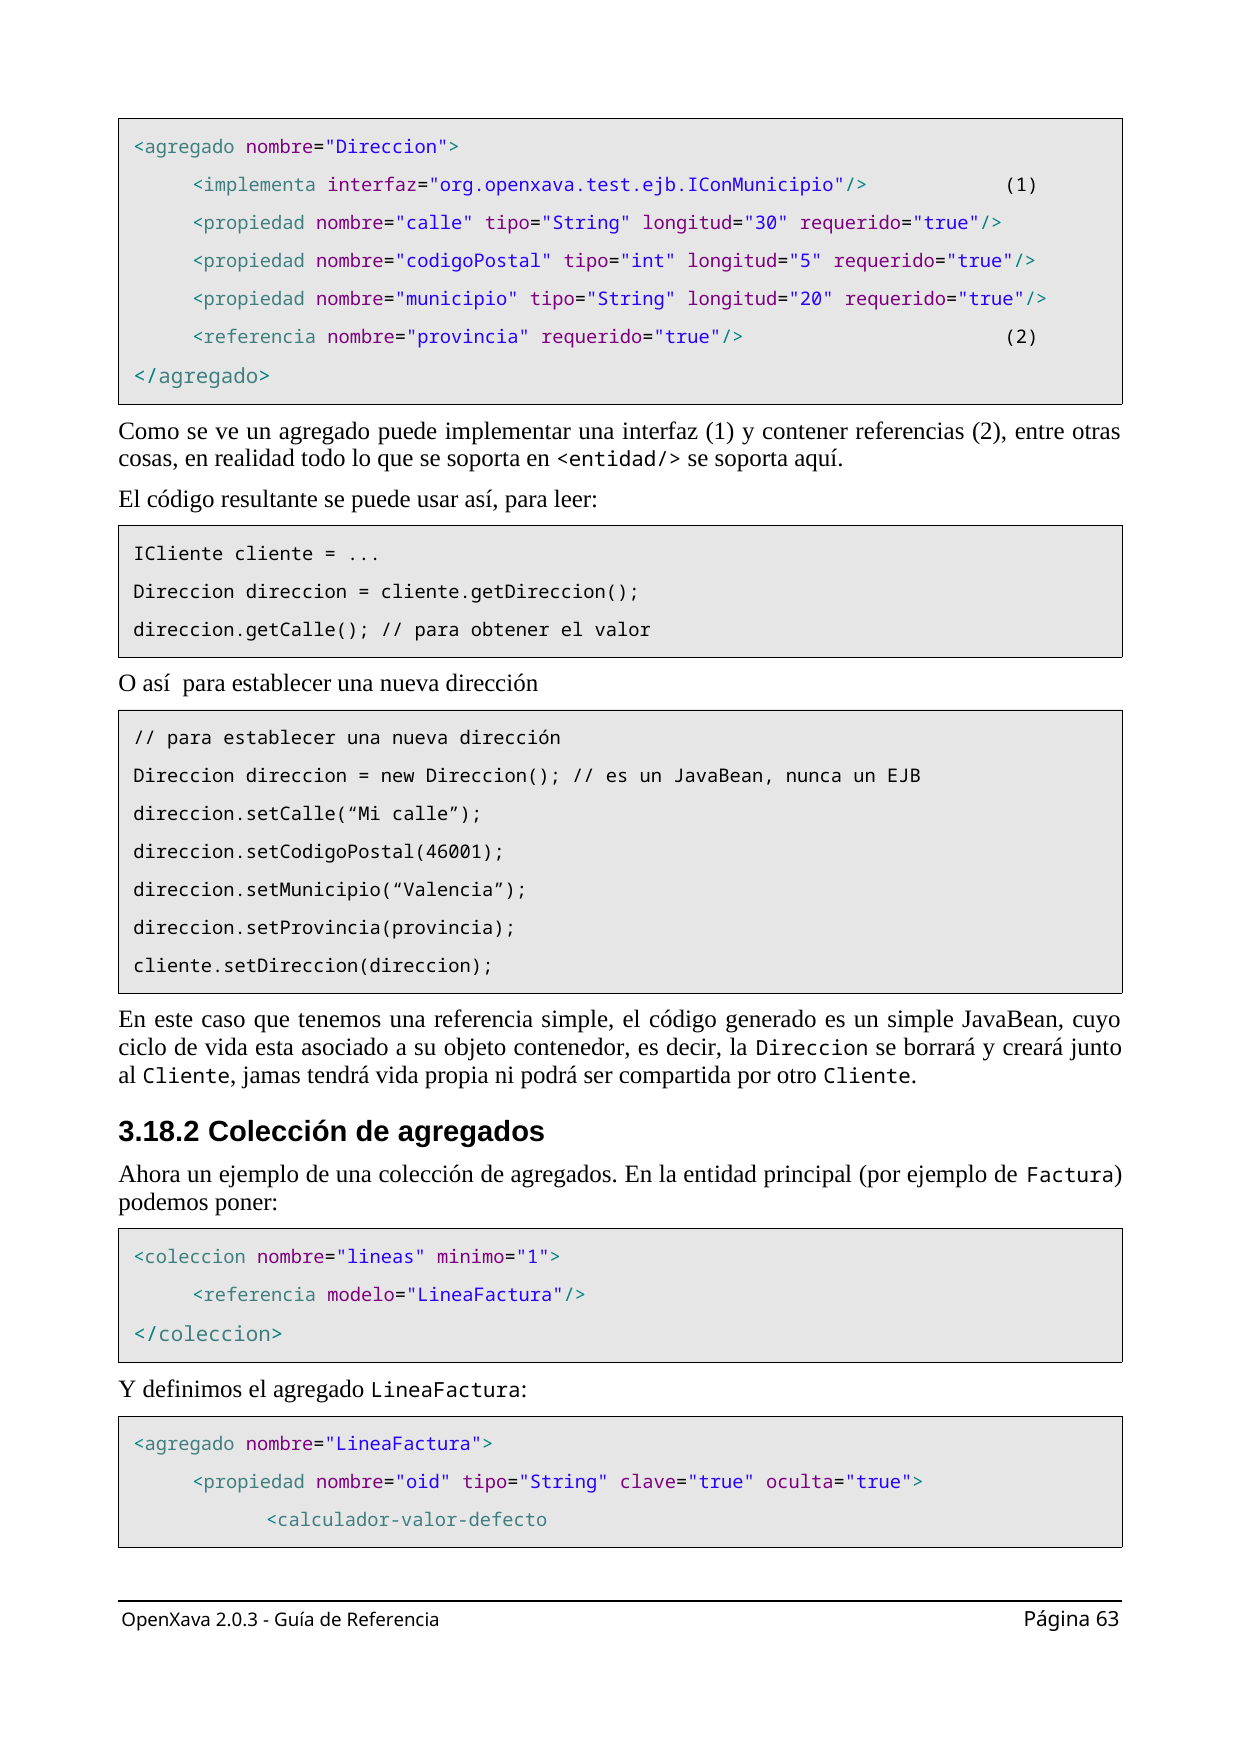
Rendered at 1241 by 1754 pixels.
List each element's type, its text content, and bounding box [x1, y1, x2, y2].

text <referencia modelo="LineaFactura"/> [119, 1266, 1122, 1304]
text <agregado nombre="Direccion"> [119, 119, 1122, 156]
text <propiedad nombre="codigoPostal" tipo="int" longitud="5" requerido="true"/> [119, 232, 1122, 270]
text direccion.setCalle(“Mi calle”); [119, 786, 1122, 823]
text <implementa interfaz="org.openxava.test.ejb.IConMunicipio"/> (1) [119, 156, 1122, 194]
text direccion.getCalle(); // para obtener el valor [119, 601, 1122, 657]
text direccion.setCodigoPostal(46001); [119, 823, 1122, 862]
text <agregado nombre="LineaFactura"> [119, 1417, 1122, 1453]
text Direccion direccion = new Direccion(); // es un JavaBean, nunca un EJB [119, 747, 1122, 786]
text </agregado> [119, 346, 1122, 404]
text Y definimos el agregado LineaFactura: [118, 1375, 1122, 1403]
text <propiedad nombre="oid" tipo="String" clave="true" oculta="true"> [119, 1453, 1122, 1492]
text <propiedad nombre="calle" tipo="String" longitud="30" requerido="true"/> [119, 194, 1122, 232]
text Como se ve un agregado puede implementar una interfaz (1) y contener referencias (2), entre otras cosas, en realidad todo lo que se soporta en <entidad/> se soporta aquí. [118, 417, 1122, 473]
subtitle Colección de agregados [118, 1114, 1122, 1147]
text <calculador-valor-defecto [119, 1492, 1122, 1547]
text En este caso que tenemos una referencia simple, el código generado es un simple JavaBean, cuyo ciclo de vida esta asociado a su objeto contenedor, es decir, la Direccion se borrará y creará junto al Cliente, jamas tendrá vida propia ni podrá ser compartida por otro Cliente. [118, 1005, 1122, 1089]
text ICliente cliente = ... [119, 526, 1122, 563]
text Ahora un ejemplo de una colección de agregados. En la entidad principal (por ejemplo de Factura) podemos poner: [118, 1160, 1122, 1216]
text <referencia nombre="provincia" requerido="true"/> (2) [119, 308, 1122, 346]
text // para establecer una nueva dirección [119, 711, 1122, 747]
text Direccion direccion = cliente.getDireccion(); [119, 563, 1122, 601]
text </coleccion> [119, 1304, 1122, 1362]
text direccion.setMunicipio(“Valencia”); [119, 862, 1122, 899]
text <propiedad nombre="municipio" tipo="String" longitud="20" requerido="true"/> [119, 270, 1122, 308]
text El código resultante se puede usar así, para leer: [118, 485, 1122, 513]
text direccion.setProvincia(provincia); [119, 899, 1122, 938]
text <coleccion nombre="lineas" minimo="1"> [119, 1229, 1122, 1266]
text O así para establecer una nueva dirección [118, 669, 1122, 697]
text cliente.setDireccion(direccion); [119, 938, 1122, 993]
